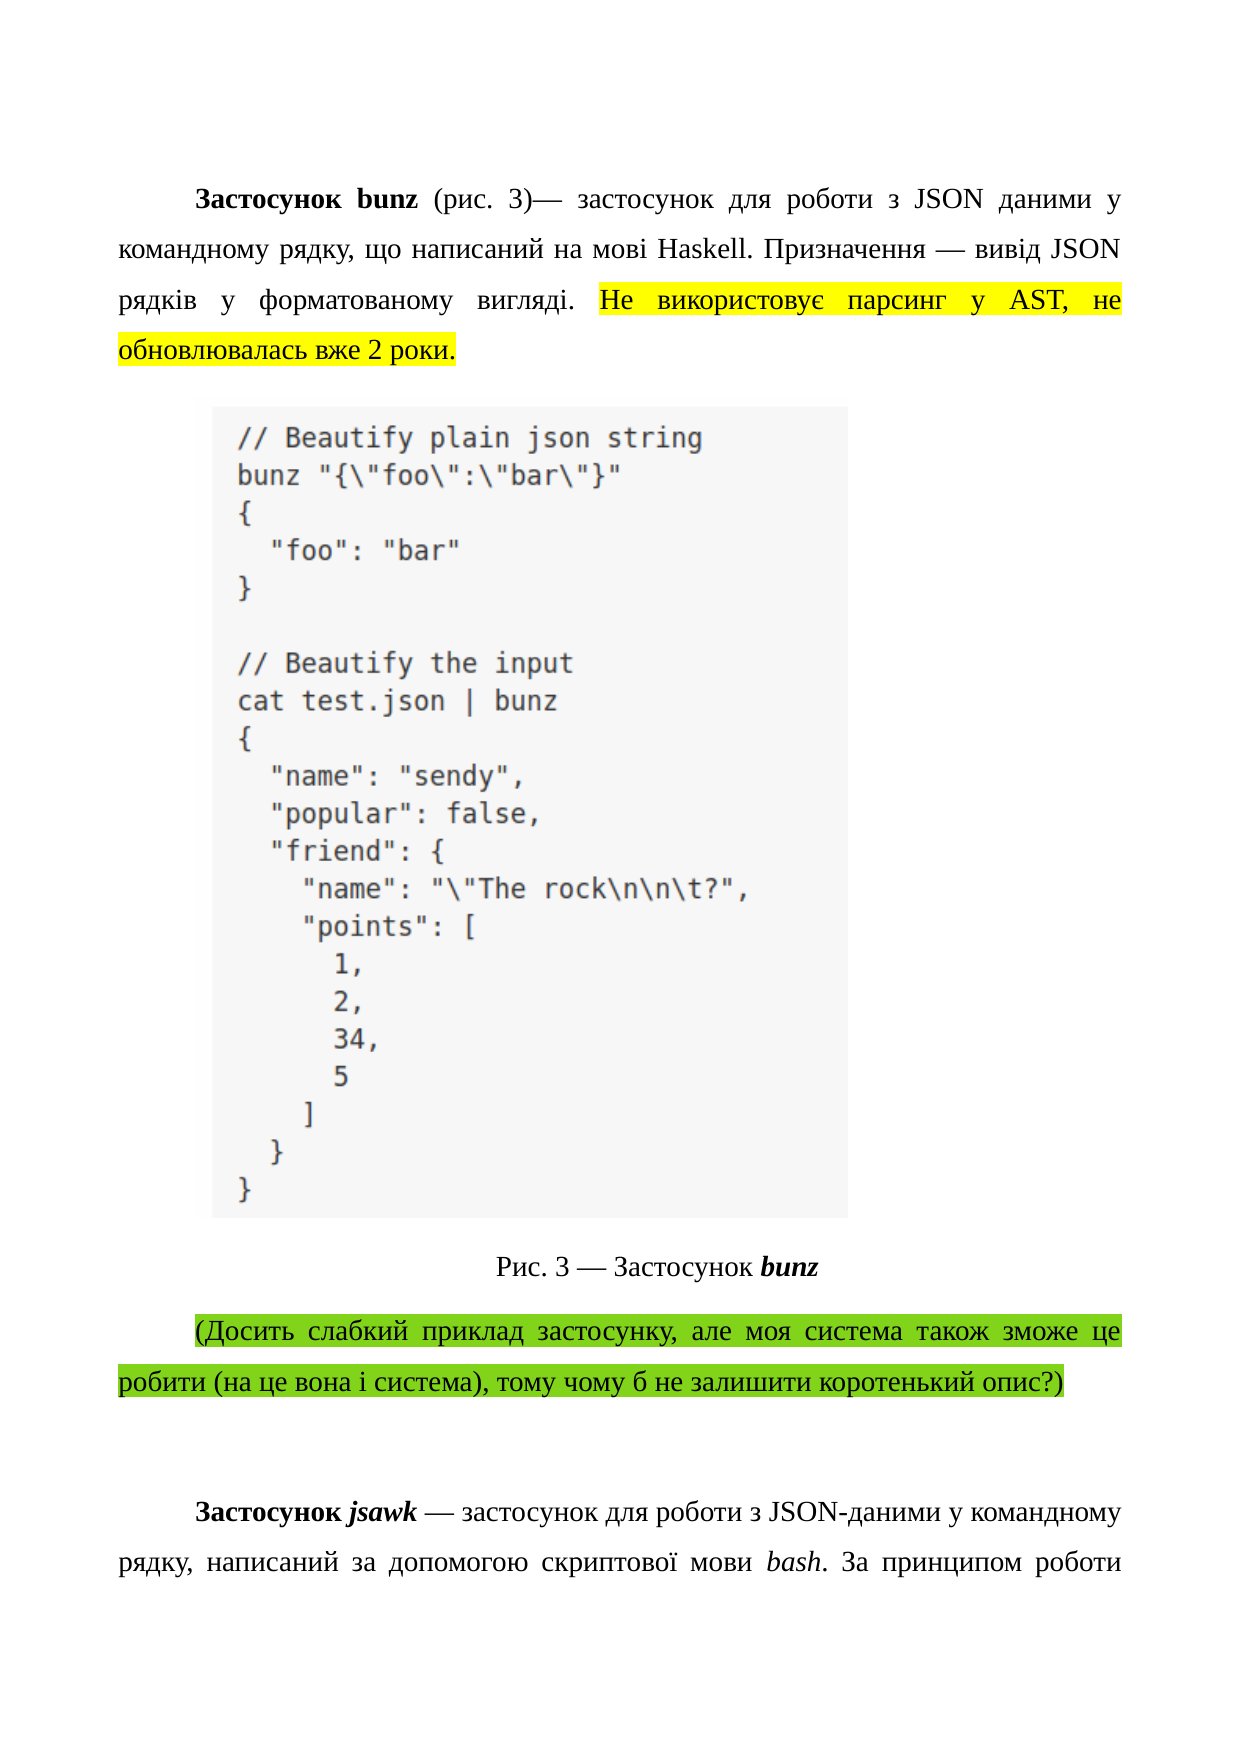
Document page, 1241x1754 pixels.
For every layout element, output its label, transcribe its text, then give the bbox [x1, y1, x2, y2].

text Застосунок bunz (рис. 3)— застосунок для роботи з JSON даними у командному рядку, що написаний на мові Haskell. Призначення — вивід JSON рядків у форматованому вигляді. Не використовує парсинг у AST, не обновлювалась вже 2 роки. [118, 181, 1122, 366]
text Застосунок jsawk — застосунок для роботи з JSON-даними у командному рядку, написаний за допомогою скриптової мови bash. За принципом роботи [118, 1494, 1122, 1577]
picture [194, 397, 848, 1218]
text (Досить слабкий приклад застосунку, але моя система також зможе це робити (на це вона і система), тому чому б не залишити коротенький опис?) [118, 1313, 1122, 1397]
text Рис. 3 — Застосунок bunz [118, 1249, 1122, 1282]
